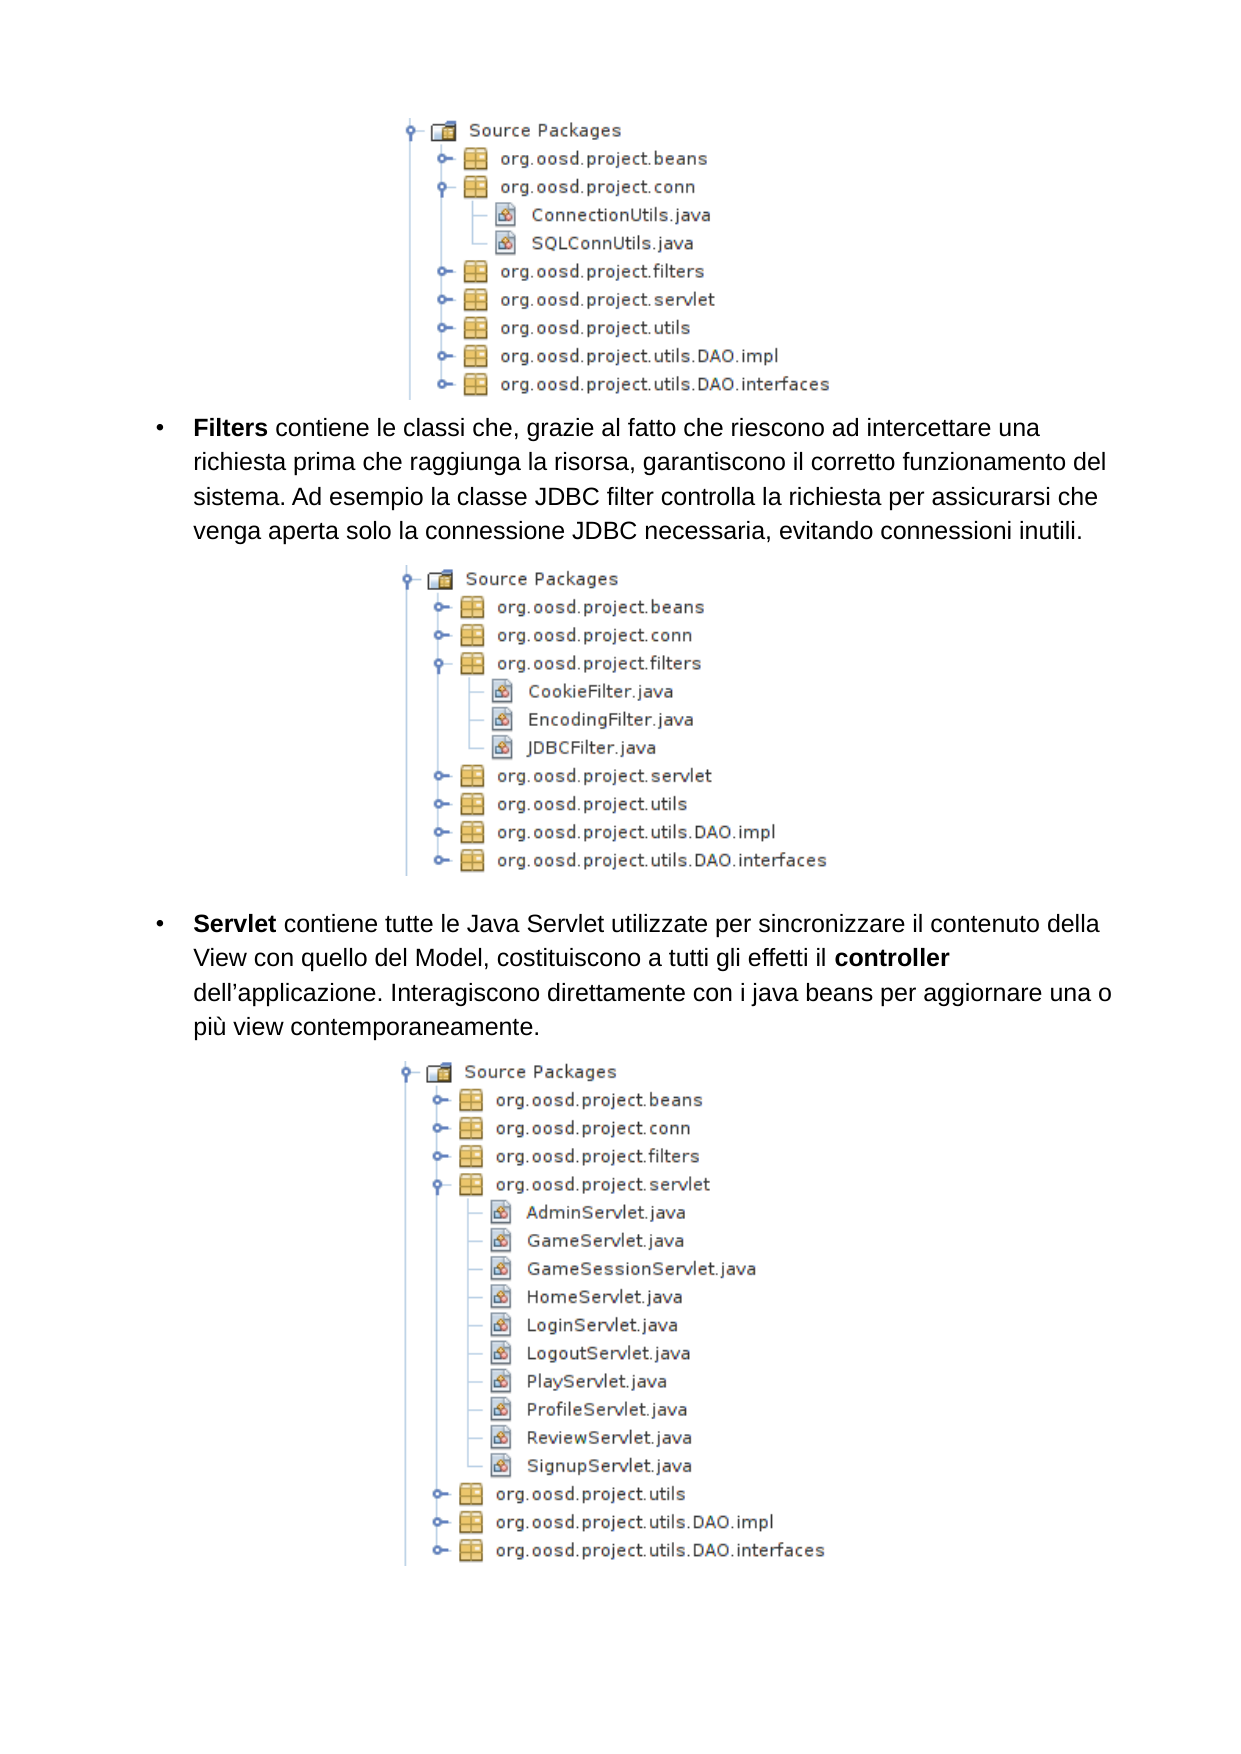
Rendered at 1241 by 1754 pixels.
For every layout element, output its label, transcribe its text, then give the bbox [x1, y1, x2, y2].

list Servlet contiene tutte le Java Servlet utilizzate per sincronizzare il contenuto della View con quello del Model, costituiscono a tutti gli effetti il controller dell’applicazione. Interagiscono direttamente con i java beans per aggiornare una o più view contemporaneamente. [156, 908, 1122, 1041]
picture [396, 565, 845, 876]
picture [400, 118, 840, 400]
picture [397, 1061, 843, 1566]
list Filters contiene le classi che, grazie al fatto che riescono ad intercettare una richiesta prima che raggiunga la risorsa, garantiscono il corretto funzionamento del sistema. Ad esempio la classe JDBC filter controlla la richiesta per assicurarsi che venga aperta solo la connessione JDBC necessaria, evitando connessioni inutili. [156, 412, 1122, 545]
